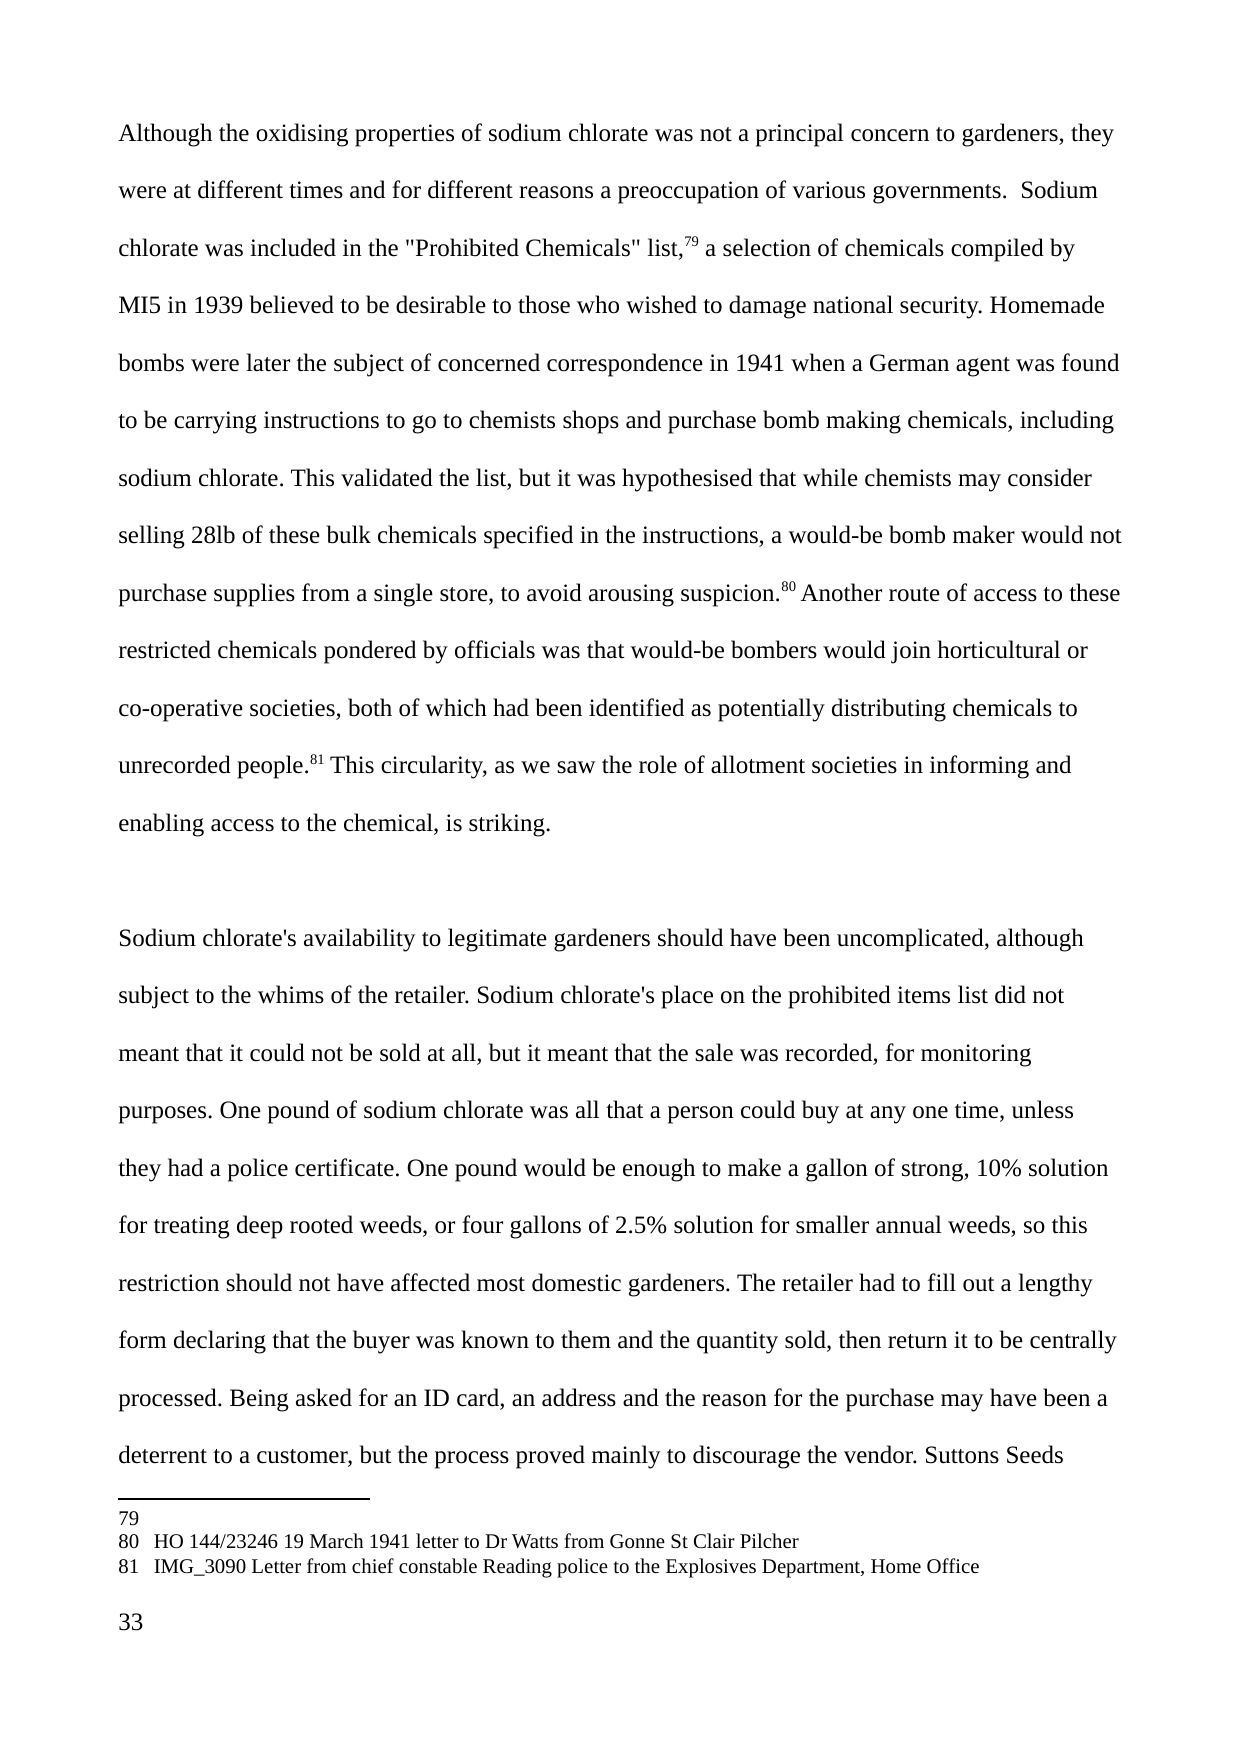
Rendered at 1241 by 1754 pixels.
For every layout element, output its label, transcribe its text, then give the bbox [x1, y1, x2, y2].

text IMG_3090 Letter from chief constable Reading police to the Explosives Department, Home Office [118, 1553, 1122, 1578]
text Sodium chlorate's availability to legitimate gardeners should have been uncomplicated, although subject to the whims of the retailer. Sodium chlorate's place on the prohibited items list did not meant that it could not be sold at all, but it meant that the sale was recorded, for monitoring purposes. One pound of sodium chlorate was all that a person could buy at any one time, unless they had a police certificate. One pound would be enough to make a gallon of strong, 10% solution for treating deep rooted weeds, or four gallons of 2.5% solution for smaller annual weeds, so this restriction should not have affected most domestic gardeners. The retailer had to fill out a lengthy form declaring that the buyer was known to them and the quantity sold, then return it to be centrally processed. Being asked for an ID card, an address and the reason for the purchase may have been a deterrent to a customer, but the process proved mainly to discourage the vendor. Suttons Seeds [118, 923, 1122, 1469]
text Although the oxidising properties of sodium chlorate was not a principal concern to gardeners, they were at different times and for different reasons a preoccupation of various governments. Sodium chlorate was included in the "Prohibited Chemicals" list, a selection of chemicals compiled by MI5 in 1939 believed to be desirable to those who wished to damage national security. Homemade bombs were later the subject of concerned correspondence in 1941 when a German agent was found to be carrying instructions to go to chemists shops and purchase bomb making chemicals, including sodium chlorate. This validated the list, but it was hypothesised that while chemists may consider selling 28lb of these bulk chemicals specified in the instructions, a would-be bomb maker would not purchase supplies from a single store, to avoid arousing suspicion. Another route of access to these restricted chemicals pondered by officials was that would-be bombers would join horticultural or co-operative societies, both of which had been identified as potentially distributing chemicals to unrecorded people. This circularity, as we saw the role of allotment societies in informing and enabling access to the chemical, is striking. [118, 118, 1122, 837]
text HO 144/23246 19 March 1941 letter to Dr Watts from Gonne St Clair Pilcher [118, 1529, 1122, 1553]
